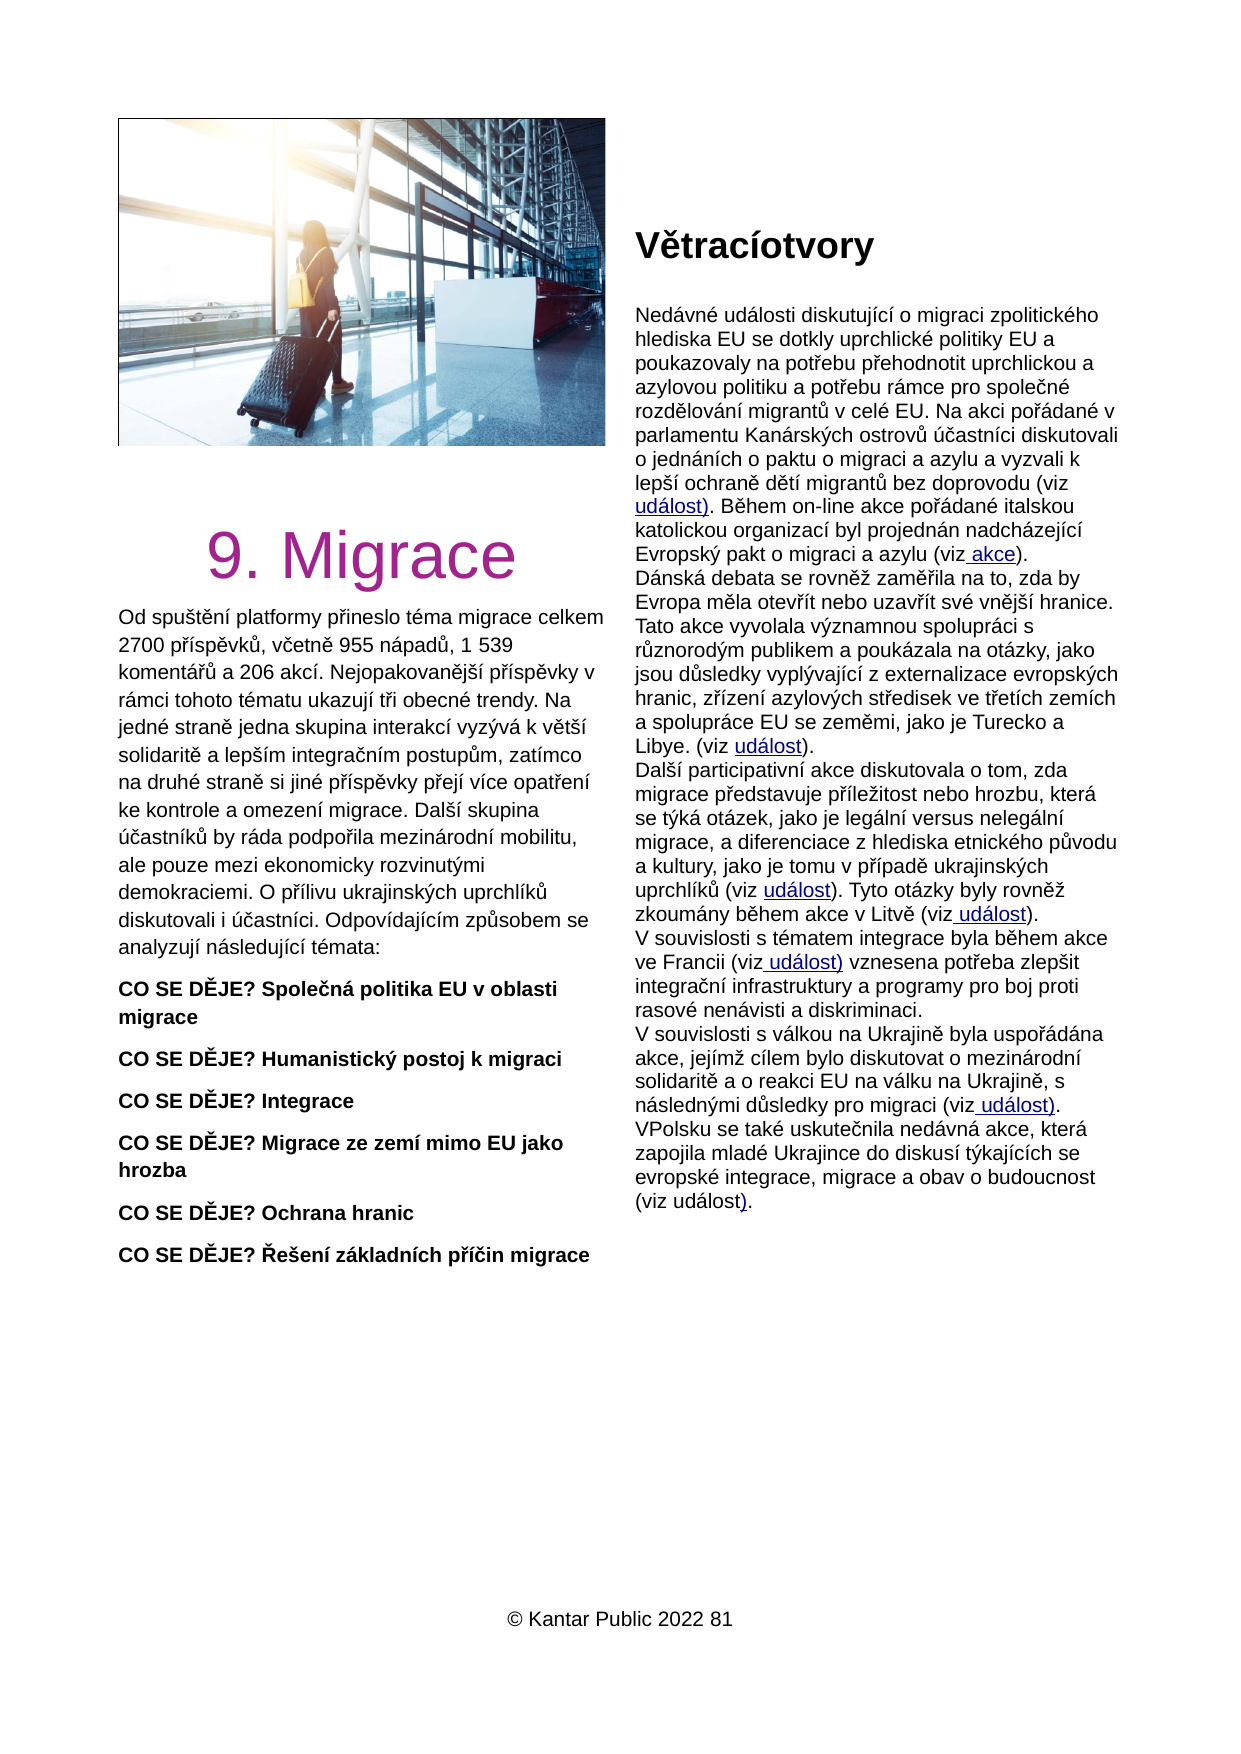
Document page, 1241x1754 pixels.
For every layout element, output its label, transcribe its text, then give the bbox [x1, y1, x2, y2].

text CO SE DĚJE? Migrace ze zemí mimo EU jako hrozba [118, 1131, 605, 1182]
text V souvislosti s tématem integrace byla během akce ve Francii (viz událost) vznesena potřeba zlepšit integrační infrastruktury a programy pro boj proti rasové nenávisti a diskriminaci. [635, 926, 1122, 1021]
text Od spuštění platformy přineslo téma migrace celkem 2700 příspěvků, včetně 955 nápadů, 1 539 komentářů a 206 akcí. Nejopakovanější příspěvky v rámci tohoto tématu ukazují tři obecné trendy. Na jedné straně jedna skupina interakcí vyzývá k větší solidaritě a lepším integračním postupům, zatímco na druhé straně si jiné příspěvky přejí více opatření ke kontrole a omezení migrace. Další skupina účastníků by ráda podpořila mezinárodní mobilitu, ale pouze mezi ekonomicky rozvinutými demokraciemi. O přílivu ukrajinských uprchlíků diskutovali i účastníci. Odpovídajícím způsobem se analyzují následující témata: [118, 605, 605, 959]
subtitle 9. Migrace [118, 516, 605, 592]
text CO SE DĚJE? Humanistický postoj k migraci [118, 1047, 605, 1071]
text Nedávné události diskutující o migraci zpolitického hlediska EU se dotkly uprchlické politiky EU a poukazovaly na potřebu přehodnotit uprchlickou a azylovou politiku a potřebu rámce pro společné rozdělování migrantů v celé EU. Na akci pořádané v parlamentu Kanárských ostrovů účastníci diskutovali o jednáních o paktu o migraci a azylu a vyzvali k lepší ochraně dětí migrantů bez doprovodu (viz událost). Během on-line akce pořádané italskou katolickou organizací byl projednán nadcházející Evropský pakt o migraci a azylu (viz akce). [635, 303, 1122, 566]
text CO SE DĚJE? Společná politika EU v oblasti migrace [118, 977, 605, 1028]
text CO SE DĚJE? Řešení základních příčin migrace [118, 1242, 605, 1266]
text CO SE DĚJE? Ochrana hranic [118, 1200, 605, 1224]
text Další participativní akce diskutovala o tom, zda migrace představuje příležitost nebo hrozbu, která se týká otázek, jako je legální versus nelegální migrace, a diferenciace z hlediska etnického původu a kultury, jako je tomu v případě ukrajinských uprchlíků (viz událost). Tyto otázky byly rovněž zkoumány během akce v Litvě (viz událost). [635, 758, 1122, 926]
text V souvislosti s válkou na Ukrajině byla uspořádána akce, jejímž cílem bylo diskutovat o mezinárodní solidaritě a o reakci EU na válku na Ukrajině, s následnými důsledky pro migraci (viz událost). [635, 1021, 1122, 1117]
picture [118, 118, 606, 446]
text CO SE DĚJE? Integrace [118, 1089, 605, 1113]
text VPolsku se také uskutečnila nedávná akce, která zapojila mladé Ukrajince do diskusí týkajících se evropské integrace, migrace a obav o budoucnost (viz událost). [635, 1117, 1122, 1213]
subtitle Větracíotvory [635, 223, 1122, 266]
text Dánská debata se rovněž zaměřila na to, zda by Evropa měla otevřít nebo uzavřít své vnější hranice. Tato akce vyvolala významnou spolupráci s různorodým publikem a poukázala na otázky, jako jsou důsledky vyplývající z externalizace evropských hranic, zřízení azylových středisek ve třetích zemích a spolupráce EU se zeměmi, jako je Turecko a Libye. (viz událost). [635, 566, 1122, 758]
